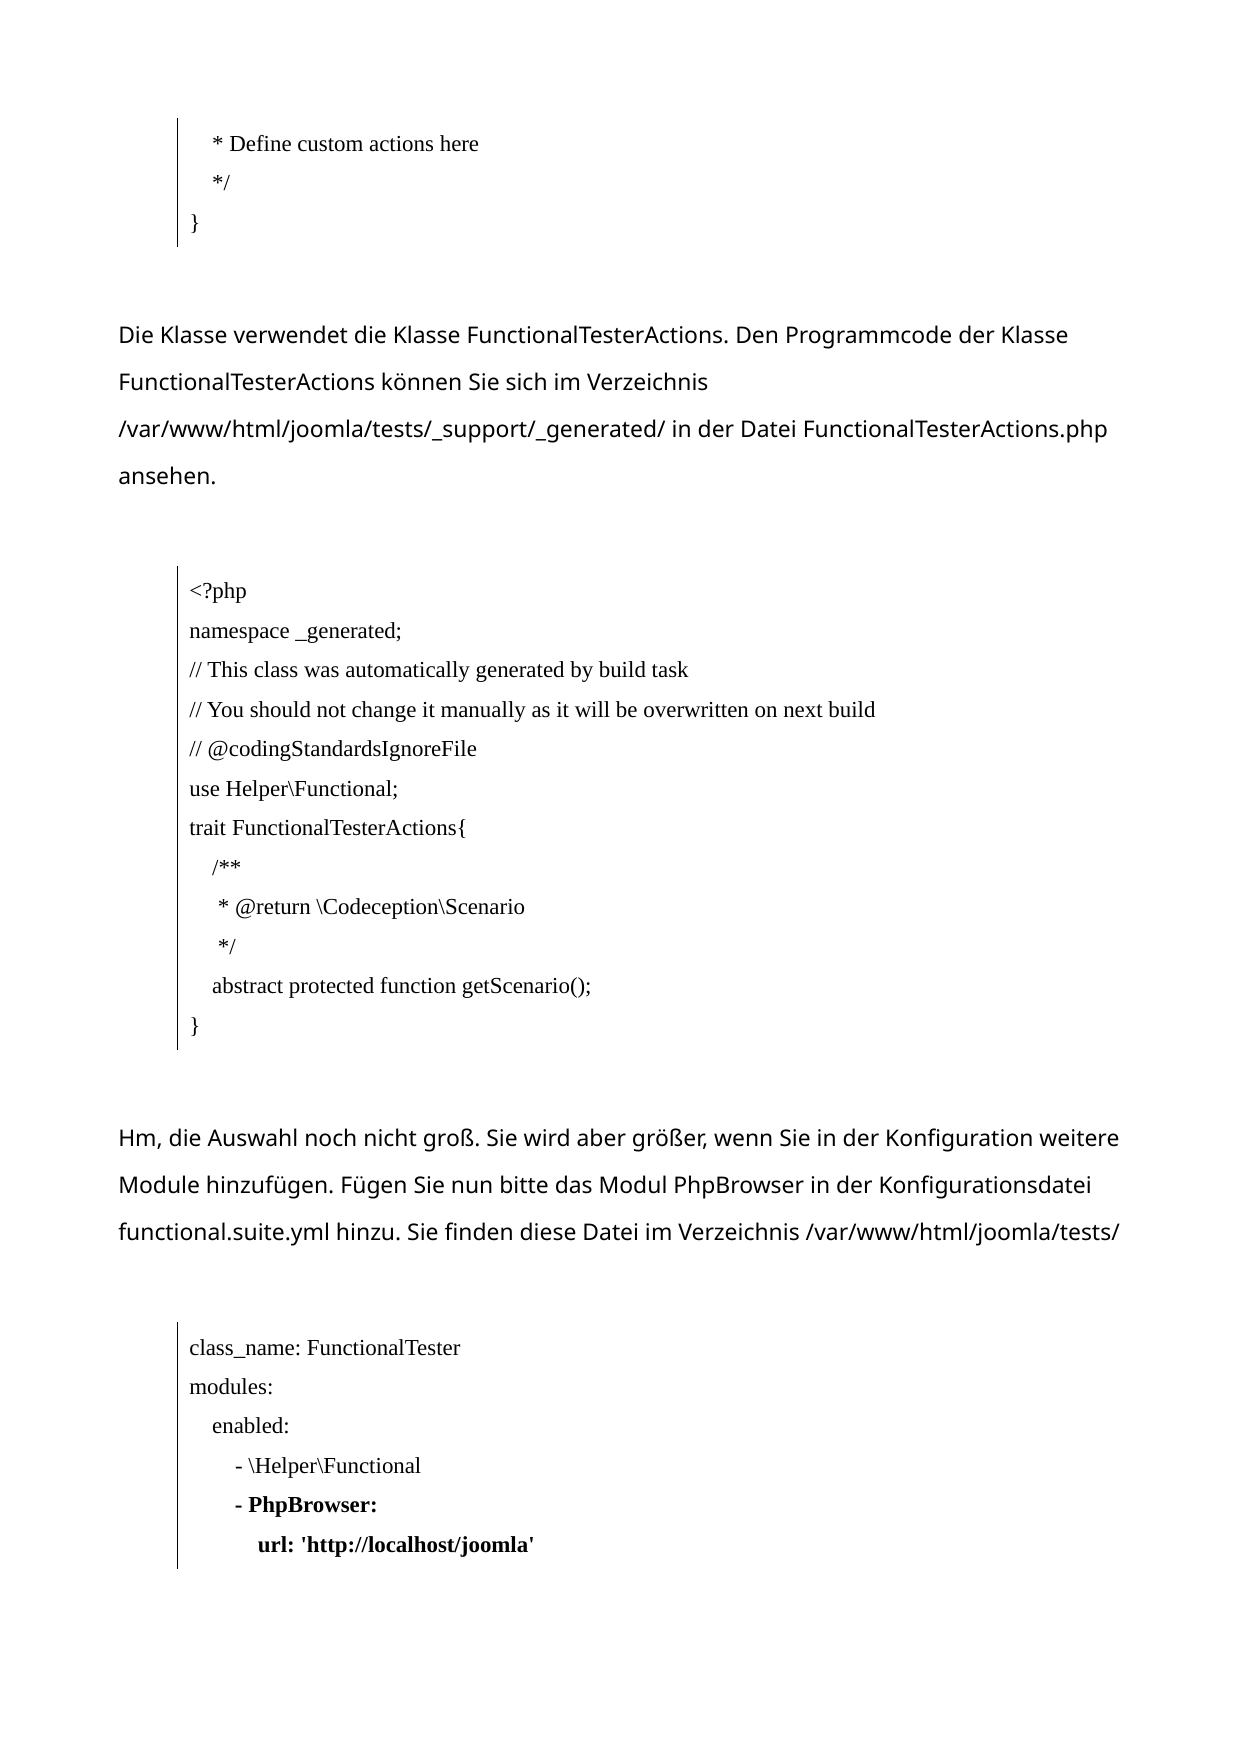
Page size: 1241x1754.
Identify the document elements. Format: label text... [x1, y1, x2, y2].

text class_name: FunctionalTester modules: enabled: - \Helper\Functional - PhpBrowser: url: 'http://localhost/joomla' [178, 1322, 1122, 1569]
text Hm, die Auswahl noch nicht groß. Sie wird aber größer, wenn Sie in der Konfiguration weitere Module hinzufügen. Fügen Sie nun bitte das Modul PhpBrowser in der Konfigurationsdatei functional.suite.yml hinzu. Sie finden diese Datei im Verzeichnis /var/www/html/joomla/tests/ [118, 1122, 1122, 1247]
text Die Klasse verwendet die Klasse FunctionalTesterActions. Den Programmcode der Klasse FunctionalTesterActions können Sie sich im Verzeichnis /var/www/html/joomla/tests/_support/_generated/ in der Datei FunctionalTesterActions.php ansehen. [118, 319, 1122, 491]
text <?php namespace _generated; // This class was automatically generated by build task // You should not change it manually as it will be overwritten on next build // @codingStandardsIgnoreFile use Helper\Functional; trait FunctionalTesterActions{ /** * @return \Codeception\Scenario */ abstract protected function getScenario(); } [178, 566, 1122, 1050]
text * Define custom actions here */ } [178, 118, 1122, 247]
